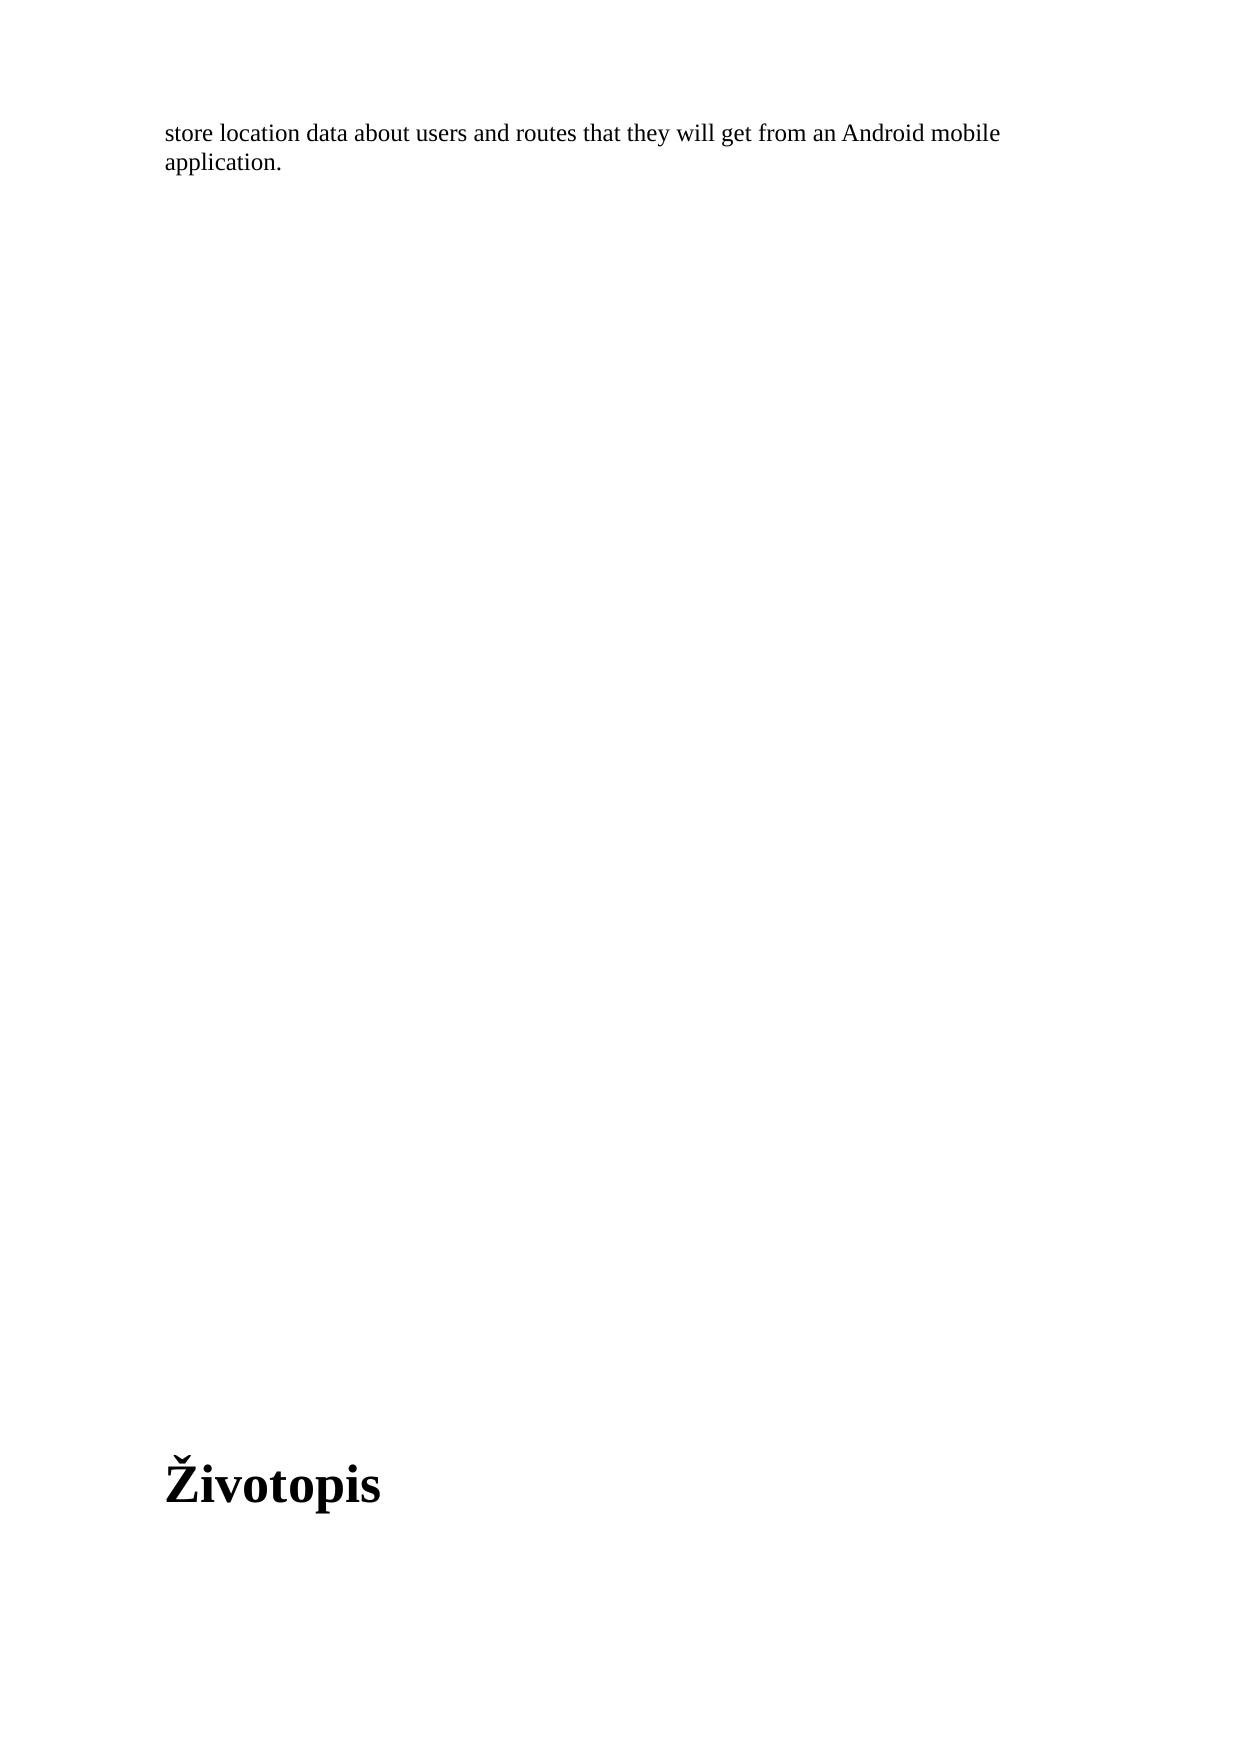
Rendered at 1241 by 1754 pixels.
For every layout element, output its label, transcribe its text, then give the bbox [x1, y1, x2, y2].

text Životopis [164, 1452, 1092, 1515]
text store location data about users and routes that they will get from an Android mobile application. [164, 118, 1092, 176]
